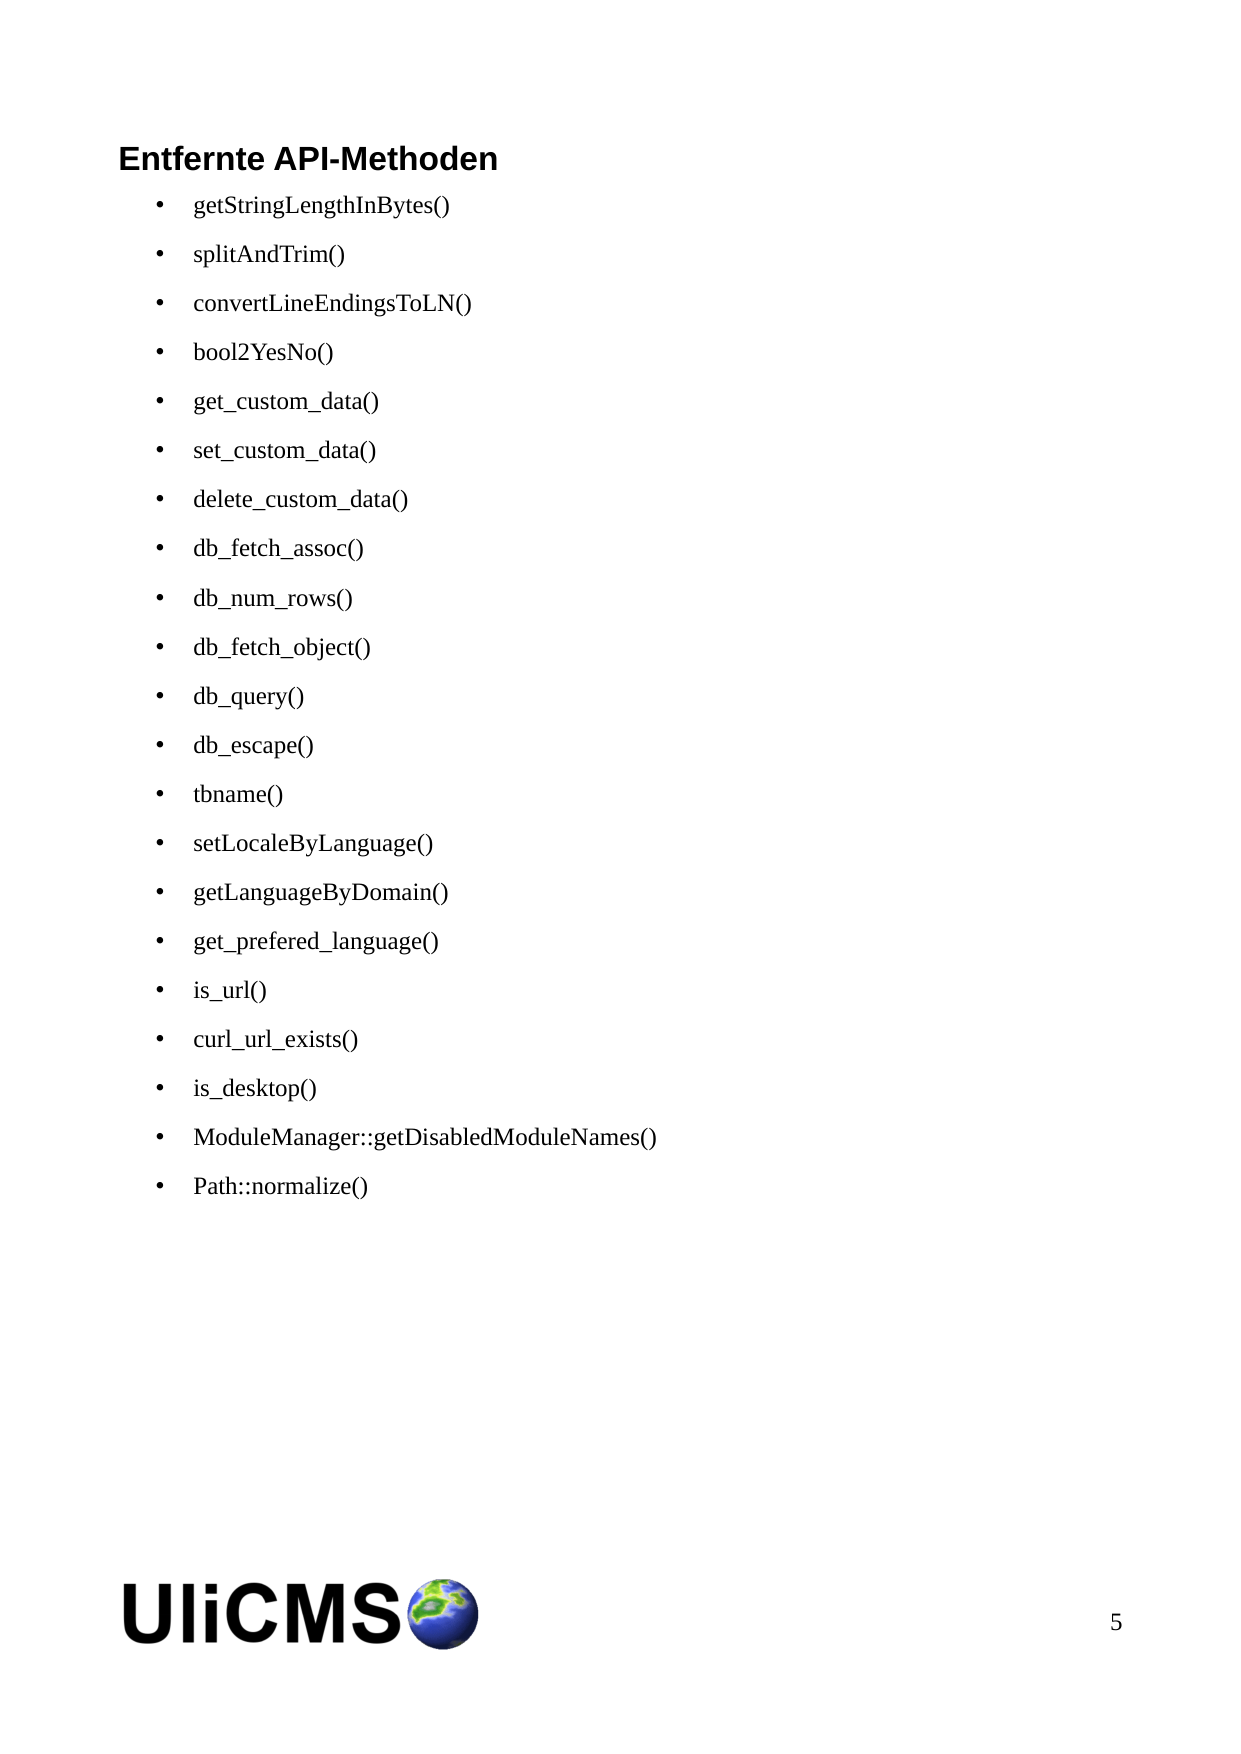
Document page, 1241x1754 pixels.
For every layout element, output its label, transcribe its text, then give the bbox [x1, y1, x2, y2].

list db_query() [156, 681, 1122, 709]
list bool2YesNo() [156, 337, 1122, 366]
list curl_url_exists() [156, 1024, 1122, 1053]
list getStringLengthInBytes() [156, 190, 1122, 219]
list tbname() [156, 779, 1122, 808]
list get_custom_data() [156, 386, 1122, 415]
list setLocaleByLanguage() [156, 828, 1122, 857]
list splitAndTrim() [156, 239, 1122, 268]
list Path::normalize() [156, 1171, 1122, 1200]
list db_escape() [156, 730, 1122, 758]
picture [118, 1578, 479, 1652]
list get_prefered_language() [156, 926, 1122, 955]
list is_url() [156, 975, 1122, 1004]
list set_custom_data() [156, 435, 1122, 464]
subtitle Entfernte API-Methoden [118, 139, 1122, 178]
list db_fetch_assoc() [156, 533, 1122, 562]
list db_num_rows() [156, 583, 1122, 611]
list ModuleManager::getDisabledModuleNames() [156, 1122, 1122, 1151]
list getLanguageByDomain() [156, 877, 1122, 906]
list convertLineEndingsToLN() [156, 288, 1122, 317]
list delete_custom_data() [156, 484, 1122, 513]
list is_desktop() [156, 1073, 1122, 1102]
list db_fetch_object() [156, 632, 1122, 660]
